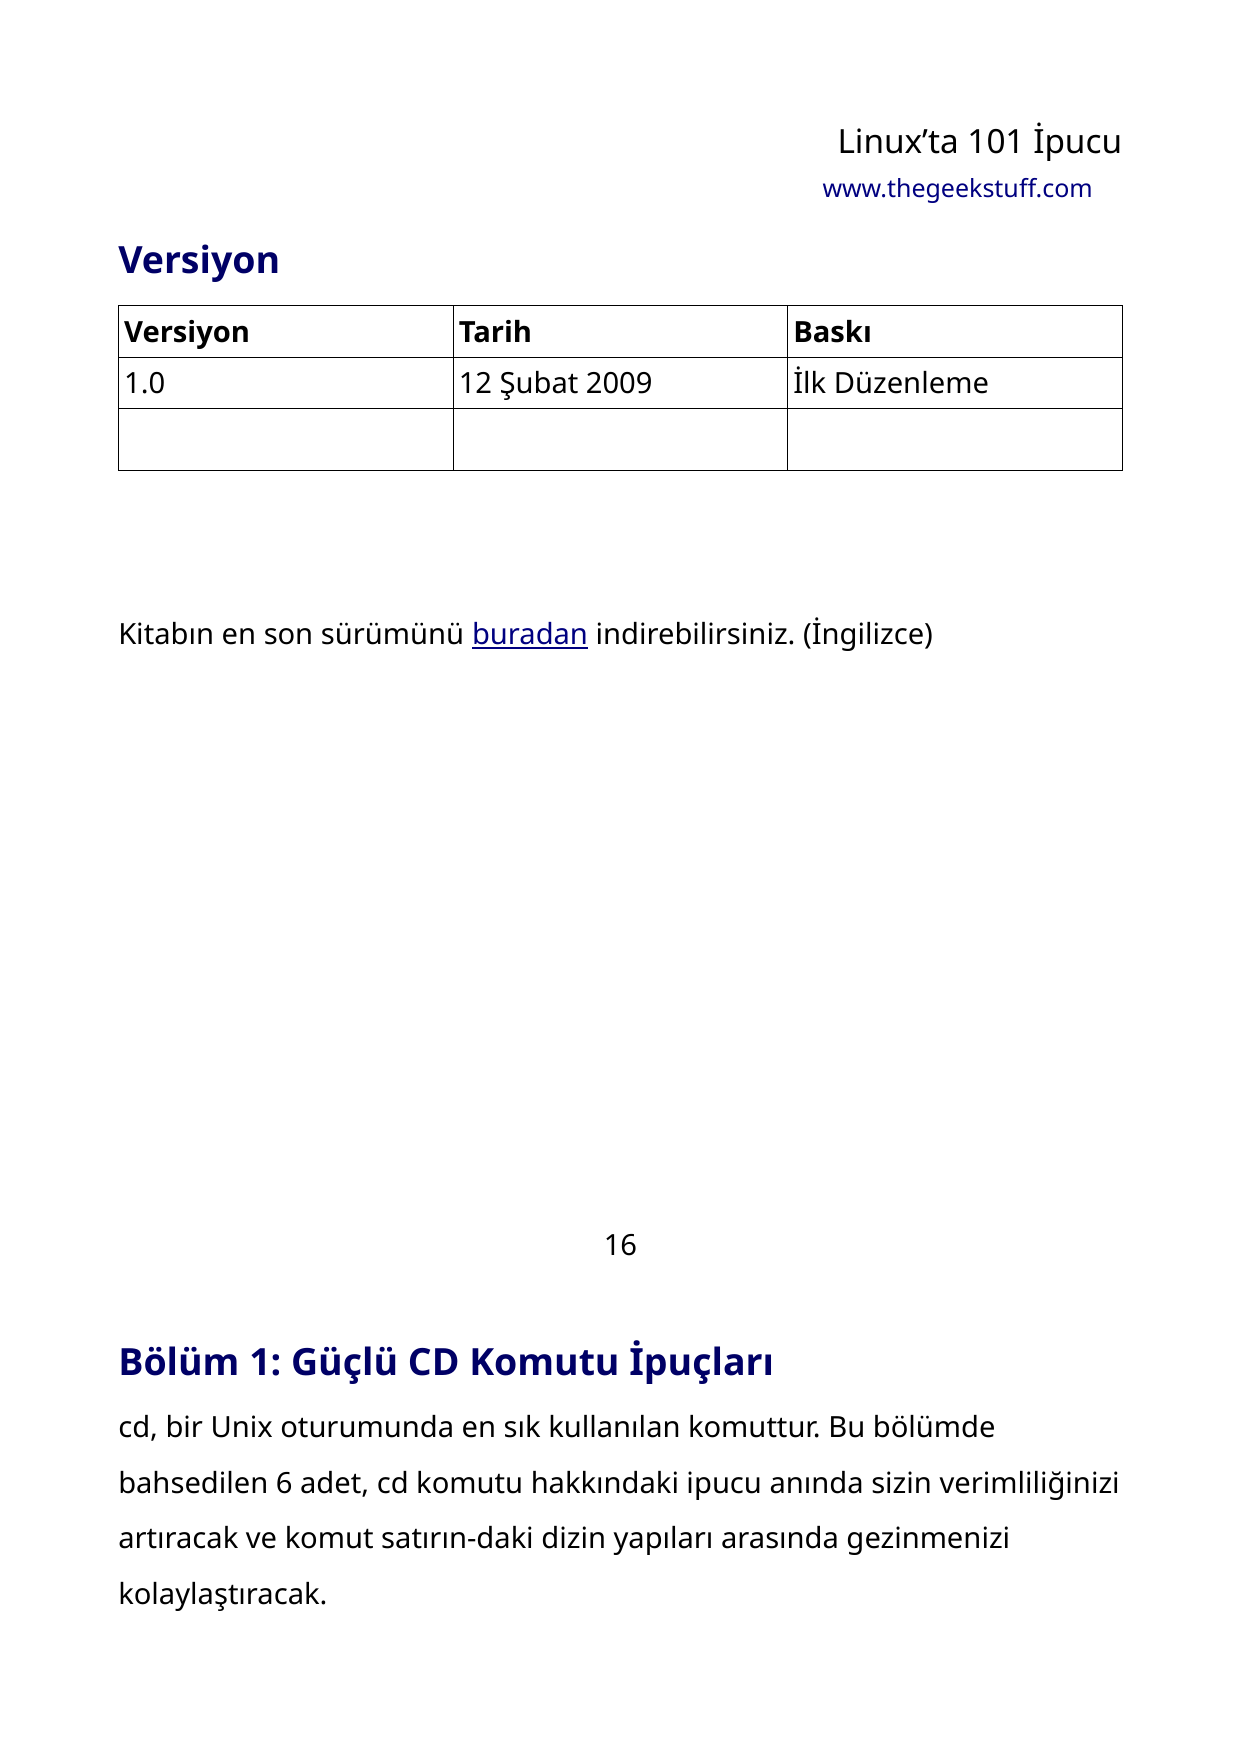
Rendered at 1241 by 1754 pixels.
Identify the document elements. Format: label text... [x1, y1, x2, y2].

table_cell [119, 409, 453, 470]
table_cell [454, 409, 787, 470]
text Kitabın en son sürümünü buradan indirebilirsiniz. (İngilizce) [118, 613, 1122, 653]
table_cell İlk Düzenleme [788, 358, 1122, 408]
text Bölüm 1: Güçlü CD Komutu İpuçları [118, 1335, 1122, 1386]
table_header Tarih [454, 306, 787, 357]
table_cell [788, 409, 1122, 470]
table_cell 12 Şubat 2009 [454, 358, 787, 408]
text cd, bir Unix oturumunda en sık kullanılan komuttur. Bu bölümde bahsedilen 6 adet, cd komutu hakkındaki ipucu anında sizin verimliliğinizi artıracak ve komut satırın-daki dizin yapıları arasında gezinmenizi kolaylaştıracak. [118, 1407, 1122, 1613]
text 8 [118, 1224, 1122, 1264]
table_cell 1.0 [119, 358, 453, 408]
table_header Baskı [788, 306, 1122, 357]
text Versiyon [118, 234, 1122, 285]
table_header Versiyon [119, 306, 453, 357]
